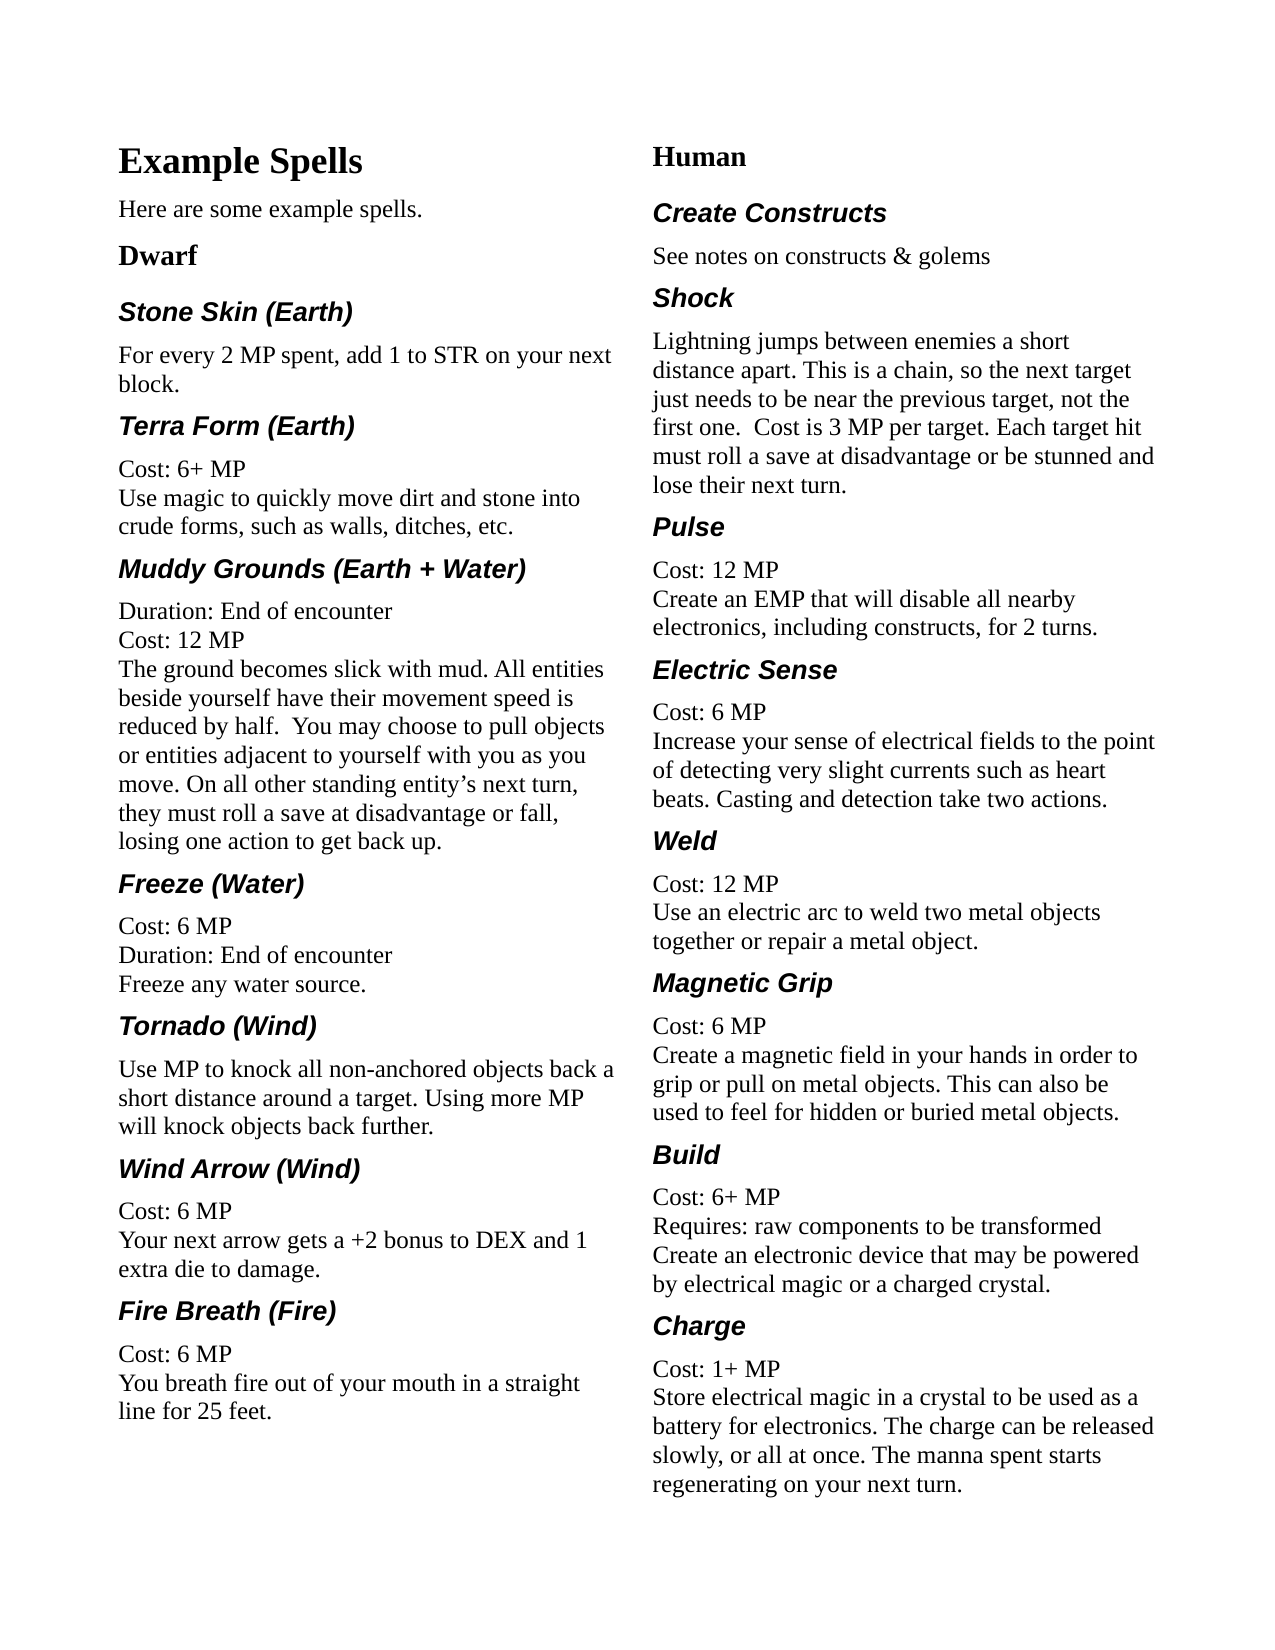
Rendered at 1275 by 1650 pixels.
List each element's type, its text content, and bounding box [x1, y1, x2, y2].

text Use an electric arc to weld two metal objects together or repair a metal object. [652, 897, 1157, 955]
subtitle Freeze (Water) [118, 868, 622, 899]
text Cost: 6+ MP [652, 1182, 1157, 1211]
text Cost: 12 MP [652, 555, 1157, 584]
subtitle Create Constructs [652, 197, 1157, 229]
text Cost: 6 MP [652, 1011, 1157, 1040]
text Freeze any water source. [118, 969, 622, 998]
text Requires: raw components to be transformed [652, 1211, 1157, 1240]
subtitle Dwarf [118, 238, 622, 271]
subtitle Charge [652, 1310, 1157, 1341]
subtitle Build [652, 1139, 1157, 1170]
subtitle Fire Breath (Fire) [118, 1295, 622, 1326]
subtitle Terra Form (Earth) [118, 410, 622, 441]
text You breath fire out of your mouth in a straight line for 25 feet. [118, 1368, 622, 1425]
text Cost: 6 MP [118, 1339, 622, 1368]
text Create a magnetic field in your hands in order to grip or pull on metal objects. This can also be used to feel for hidden or buried metal objects. [652, 1040, 1157, 1126]
text Cost: 6 MP [118, 911, 622, 940]
subtitle Tornado (Wind) [118, 1010, 622, 1041]
text Create an EMP that will disable all nearby electronics, including constructs, for 2 turns. [652, 584, 1157, 641]
text Store electrical magic in a crystal to be used as a battery for electronics. The charge can be released slowly, or all at once. The manna spent starts regenerating on your next turn. [652, 1382, 1157, 1497]
text Cost: 6 MP [652, 697, 1157, 726]
subtitle Electric Sense [652, 654, 1157, 685]
subtitle Pulse [652, 511, 1157, 542]
text Cost: 6+ MP [118, 454, 622, 483]
text Lightning jumps between enemies a short distance apart. This is a chain, so the next target just needs to be near the previous target, not the first one. Cost is 3 MP per target. Each target hit must roll a save at disadvantage or be stunned and lose their next turn. [652, 326, 1157, 499]
text The ground becomes slick with mud. All entities beside yourself have their movement speed is reduced by half. You may choose to pull objects or entities adjacent to yourself with you as you move. On all other standing entity’s next turn, they must roll a save at disadvantage or fall, losing one action to get back up. [118, 654, 622, 855]
subtitle Weld [652, 825, 1157, 856]
text Duration: End of encounter [118, 596, 622, 625]
text Use MP to knock all non-anchored objects back a short distance around a target. Using more MP will knock objects back further. [118, 1054, 622, 1140]
subtitle Magnetic Grip [652, 967, 1157, 999]
text Increase your sense of electrical fields to the point of detecting very slight currents such as heart beats. Casting and detection take two actions. [652, 726, 1157, 812]
subtitle Stone Skin (Earth) [118, 296, 622, 328]
text Cost: 1+ MP [652, 1354, 1157, 1382]
text Your next arrow gets a +2 bonus to DEX and 1 extra die to damage. [118, 1225, 622, 1283]
subtitle Shock [652, 282, 1157, 314]
subtitle Wind Arrow (Wind) [118, 1153, 622, 1184]
text Create an electronic device that may be powered by electrical magic or a charged crystal. [652, 1240, 1157, 1297]
subtitle Muddy Grounds (Earth + Water) [118, 553, 622, 584]
subtitle Human [652, 139, 1157, 172]
text For every 2 MP spent, add 1 to STR on your next block. [118, 340, 622, 398]
text Cost: 12 MP [652, 869, 1157, 897]
text Duration: End of encounter [118, 940, 622, 969]
subtitle Example Spells [118, 139, 622, 182]
text See notes on constructs & golems [652, 241, 1157, 270]
text Here are some example spells. [118, 194, 622, 223]
text Cost: 6 MP [118, 1196, 622, 1225]
text Cost: 12 MP [118, 625, 622, 654]
text Use magic to quickly move dirt and stone into crude forms, such as walls, ditches, etc. [118, 483, 622, 540]
